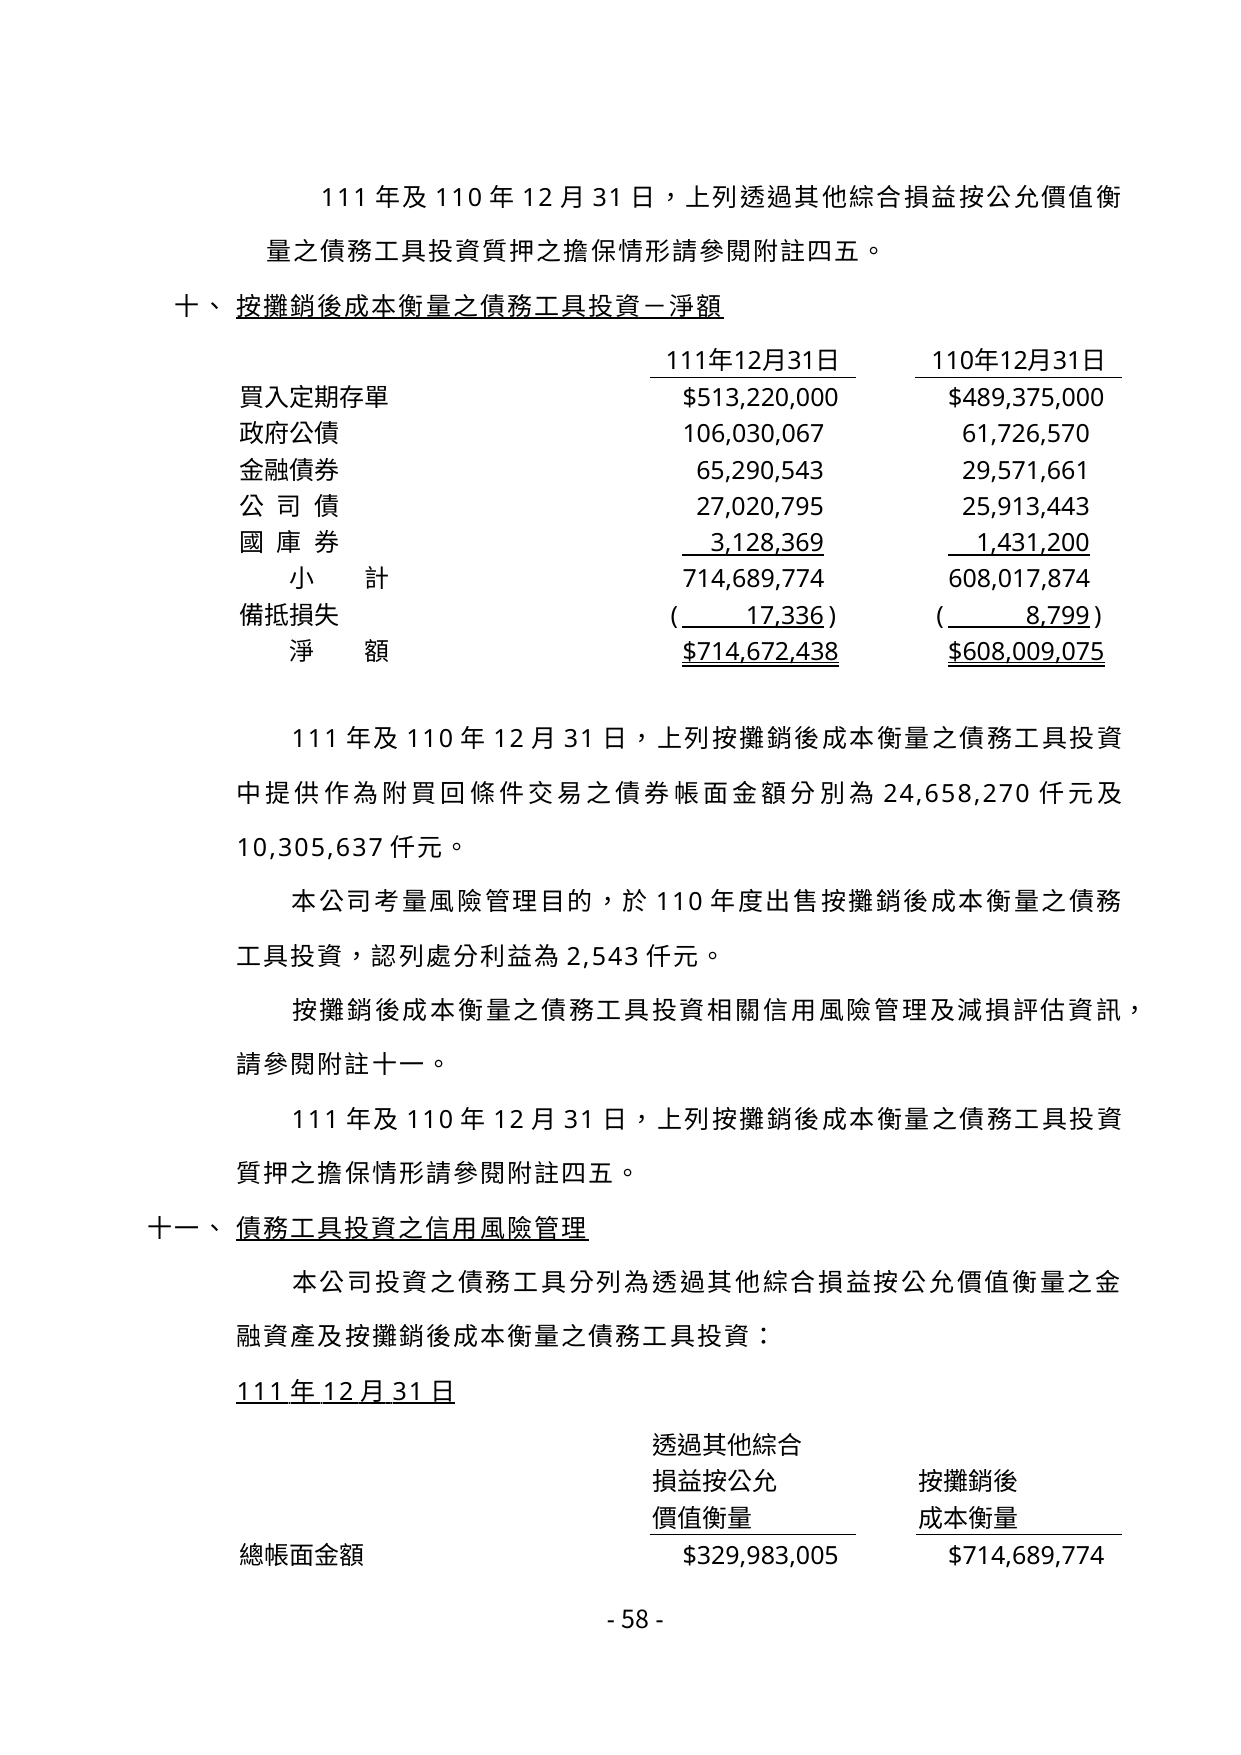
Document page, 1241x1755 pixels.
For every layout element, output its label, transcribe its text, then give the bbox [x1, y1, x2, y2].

table_cell 公 司 債 [236, 486, 591, 523]
table_cell 25,913,443 [915, 486, 1122, 523]
table_cell [591, 595, 650, 631]
table_cell [856, 1534, 916, 1572]
table_cell 政府公債 [236, 414, 591, 450]
table_cell [591, 631, 650, 668]
table_cell $ 489,375,000 [915, 378, 1122, 414]
table_cell [856, 559, 915, 595]
text 十一、 債務工具投資之信用風險管理 [148, 1208, 1122, 1244]
table_cell [856, 523, 915, 559]
text 111年及110年12月31日，上列按攤銷後成本衡量之債務工具投資中提供作為附買回條件交易之債券帳面金額分別為24,658,270仟元及10,305,637仟元。 [236, 719, 1122, 864]
table_cell [856, 631, 915, 668]
table_header [591, 340, 650, 377]
table_header [856, 340, 915, 377]
table_cell 61,726,570 [915, 414, 1122, 450]
table_cell 65,290,543 [650, 450, 856, 486]
table_cell [591, 523, 650, 559]
table_cell 淨 額 [236, 631, 591, 668]
table_cell [856, 595, 915, 631]
table_header 按攤銷後 成本衡量 [916, 1426, 1122, 1534]
text 111年及110年12月31日，上列透過其他綜合損益按公允價值衡量之債務工具投資質押之擔保情形請參閱附註四五。 [266, 177, 1122, 268]
text 按攤銷後成本衡量之債務工具投資相關信用風險管理及減損評估資訊，請參閱附註十一。 [236, 991, 1122, 1081]
table_cell [591, 450, 650, 486]
table_cell [591, 414, 650, 450]
table_header 透過其他綜合 損益按公允 價值衡量 [650, 1426, 856, 1534]
table_cell $ 714,672,438 [650, 631, 856, 668]
table_cell ( 17,336 ) [650, 595, 856, 631]
table_cell 金融債券 [236, 450, 591, 486]
table_cell $ 329,983,005 [650, 1535, 856, 1572]
table_cell 備抵損失 [236, 595, 591, 631]
table_cell 106,030,067 [650, 414, 856, 450]
table_cell 國 庫 券 [236, 523, 591, 559]
table_cell ( 8,799 ) [915, 595, 1122, 631]
table_cell 1,431,200 [915, 523, 1122, 559]
table_cell 3,128,369 [650, 523, 856, 559]
table_cell [591, 1534, 650, 1572]
table_cell [591, 377, 650, 414]
table_cell [856, 414, 915, 450]
table_header 110年12月31日 [915, 340, 1122, 377]
text 111年12月31日 [236, 1371, 1122, 1407]
text 十、 按攤銷後成本衡量之債務工具投資－淨額 [148, 286, 1122, 322]
table_header [236, 1426, 591, 1534]
table_cell 714,689,774 [650, 559, 856, 595]
text 本公司考量風險管理目的，於110年度出售按攤銷後成本衡量之債務工具投資，認列處分利益為2,543仟元。 [236, 882, 1122, 972]
table_cell 27,020,795 [650, 486, 856, 523]
table_cell 總帳面金額 [236, 1534, 591, 1572]
table_cell $ 714,689,774 [916, 1535, 1122, 1572]
table_cell [856, 486, 915, 523]
table_cell 608,017,874 [915, 559, 1122, 595]
text 111年及110年12月31日，上列按攤銷後成本衡量之債務工具投資質押之擔保情形請參閱附註四五。 [236, 1099, 1122, 1190]
table_cell 29,571,661 [915, 450, 1122, 486]
table_cell $ 608,009,075 [915, 631, 1122, 668]
table_cell [591, 486, 650, 523]
table_header [591, 1426, 650, 1534]
table_cell [591, 559, 650, 595]
table_cell $ 513,220,000 [650, 378, 856, 414]
table_header 111年12月31日 [650, 340, 856, 377]
table_cell [856, 450, 915, 486]
table_cell 買入定期存單 [236, 377, 591, 414]
table_cell 小 計 [236, 559, 591, 595]
table_cell [856, 377, 915, 414]
table_header [856, 1426, 916, 1534]
table_header [236, 340, 591, 377]
text 本公司投資之債務工具分列為透過其他綜合損益按公允價值衡量之金融資產及按攤銷後成本衡量之債務工具投資： [236, 1262, 1122, 1353]
